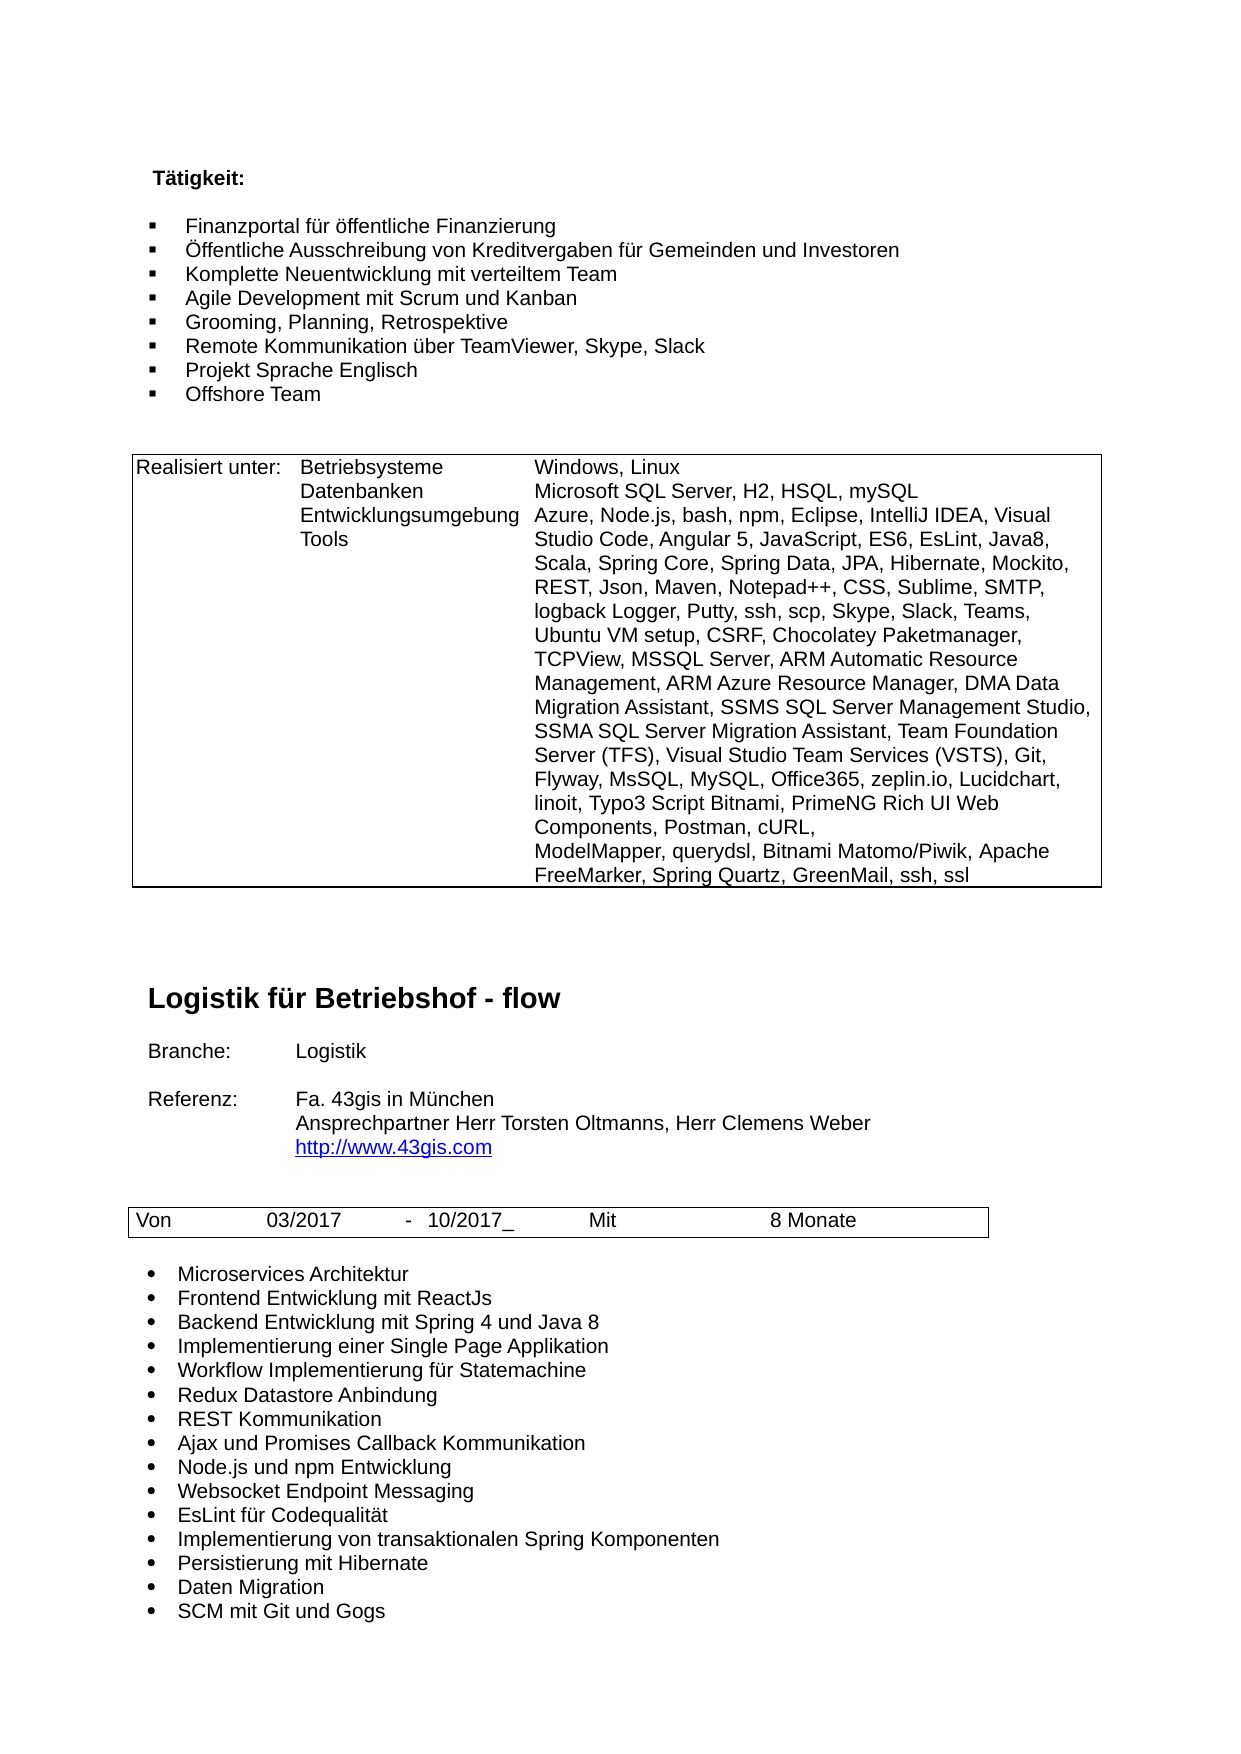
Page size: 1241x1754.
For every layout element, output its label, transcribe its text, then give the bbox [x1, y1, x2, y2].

list Websocket Endpoint Messaging [148, 1479, 1110, 1503]
text http://www.43gis.com [221, 1135, 1110, 1159]
list Backend Entwicklung mit Spring 4 und Java 8 [148, 1310, 1110, 1334]
list Offshore Team [148, 382, 1110, 406]
list Komplette Neuentwicklung mit verteiltem Team [148, 262, 1110, 286]
table_cell Azure, Node.js, bash, npm, Eclipse, IntelliJ IDEA, Visual Studio Code, Angular 5, JavaScript, ES6, EsLint, Java8, Scala, Spring Core, Spring Data, JPA, Hibernate, Mockito, REST, Json, Maven, Notepad++, CSS, Sublime, SMTP, logback Logger, Putty, ssh, scp, Skype, Slack, Teams, Ubuntu VM setup, CSRF, Chocolatey Paketmanager, TCPView, MSSQL Server, ARM Automatic Resource Management, ARM Azure Resource Manager, DMA Data Migration Assistant, SSMS SQL Server Management Studio, SSMA SQL Server Migration Assistant, Team Foundation Server (TFS), Visual Studio Team Services (VSTS), Git, Flyway, MsSQL, MySQL, Office365, zeplin.io, Lucidchart, linoit, Typo3 Script Bitnami, PrimeNG Rich UI Web Components, Postman, cURL, ModelMapper, querydsl, Bitnami Matomo/Piwik, Apache FreeMarker, Spring Quartz, GreenMail, ssh, ssl [531, 503, 1101, 886]
table_header 03/2017 [259, 1208, 398, 1237]
list Implementierung einer Single Page Applikation [148, 1334, 1110, 1358]
table_header Betriebsysteme Datenbanken [297, 455, 531, 503]
list Node.js und npm Entwicklung [148, 1454, 1110, 1479]
list Redux Datastore Anbindung [148, 1382, 1110, 1406]
table_header - [398, 1208, 420, 1237]
list Grooming, Planning, Retrospektive [148, 310, 1110, 334]
subtitle Logistik für Betriebshof - flow [148, 981, 1110, 1015]
list Workflow Implementierung für Statemachine [148, 1358, 1110, 1382]
text Tätigkeit: [152, 166, 1110, 190]
list Ajax und Promises Callback Kommunikation [148, 1431, 1110, 1454]
list Implementierung von transaktionalen Spring Komponenten [148, 1527, 1110, 1551]
list Finanzportal für öffentliche Finanzierung [148, 214, 1110, 238]
list REST Kommunikation [148, 1406, 1110, 1431]
list Projekt Sprache Englisch [148, 358, 1110, 382]
list Persistierung mit Hibernate [148, 1551, 1110, 1575]
text Referenz: Fa. 43gis in München [148, 1087, 1110, 1111]
table_header Von [129, 1208, 259, 1237]
list EsLint für Codequalität [148, 1503, 1110, 1527]
table_header Mit [581, 1208, 762, 1237]
text Ansprechpartner Herr Torsten Oltmanns, Herr Clemens Weber [148, 1111, 1110, 1135]
table_header Realisiert unter: [133, 455, 297, 503]
list Daten Migration [148, 1575, 1110, 1599]
table_header 10/2017_ [420, 1208, 581, 1237]
table_cell [133, 503, 297, 886]
text Branche: Logistik [148, 1039, 1110, 1063]
list Öffentliche Ausschreibung von Kreditvergaben für Gemeinden und Investoren [148, 238, 1110, 262]
list Frontend Entwicklung mit ReactJs [148, 1286, 1110, 1310]
table_header Windows, Linux Microsoft SQL Server, H2, HSQL, mySQL [531, 455, 1101, 503]
table_header 8 Monate [763, 1208, 988, 1237]
list Microservices Architektur [148, 1262, 1110, 1286]
list SCM mit Git und Gogs [148, 1599, 1110, 1623]
list Remote Kommunikation über TeamViewer, Skype, Slack [148, 334, 1110, 358]
table_cell Entwicklungsumgebung Tools [297, 503, 531, 886]
list Agile Development mit Scrum und Kanban [148, 286, 1110, 310]
